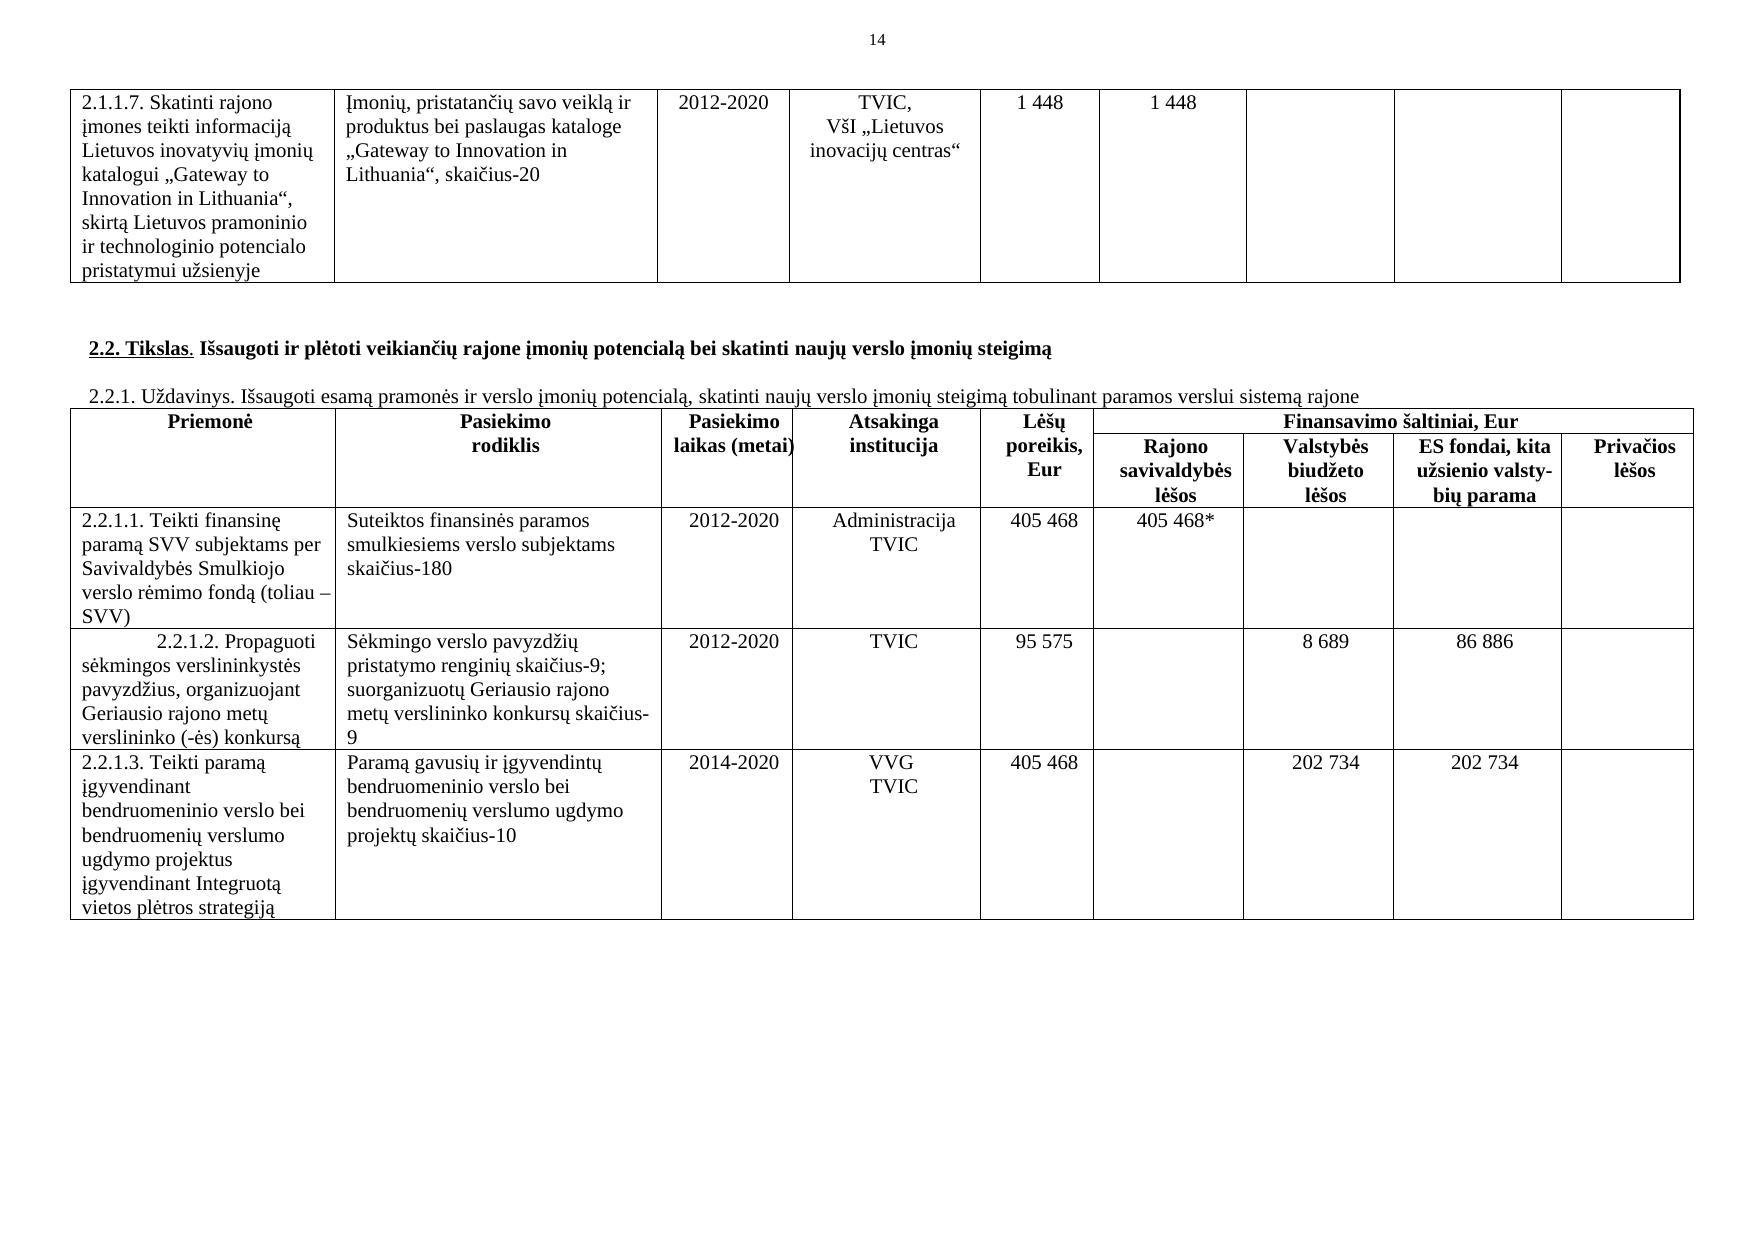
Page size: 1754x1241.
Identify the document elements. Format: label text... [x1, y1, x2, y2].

table_cell VVG TVIC [793, 750, 980, 919]
table_header Lėšų poreikis, Eur [981, 409, 1093, 507]
table_cell 8 689 [1244, 629, 1393, 749]
table_cell Rajono savivaldybės lėšos [1094, 434, 1243, 507]
table_cell 202 734 [1394, 750, 1561, 919]
table_cell Privačios lėšos [1562, 434, 1693, 507]
table_cell [1094, 629, 1243, 749]
table_cell 1 448 [1100, 90, 1246, 282]
table_header Atsakinga institucija [793, 409, 980, 507]
table_cell 405 468* [1094, 508, 1243, 628]
table_cell [1247, 90, 1394, 282]
table_header Pasiekimo rodiklis [336, 409, 661, 507]
table_header Priemonė [71, 409, 335, 507]
table_cell Paramą gavusių ir įgyvendintų bendruomeninio verslo bei bendruomenių verslumo ugdymo projektų skaičius-10 [336, 750, 661, 919]
table_header Finansavimo šaltiniai, Eur [1094, 409, 1693, 433]
table_cell 86 886 [1394, 629, 1561, 749]
table_cell [1094, 750, 1243, 919]
table_cell TVIC, VšI „Lietuvos inovacijų centras“ [790, 90, 980, 282]
table_cell [1244, 508, 1393, 628]
table_cell ES fondai, kita užsienio valsty- bių parama [1394, 434, 1561, 507]
table_cell [1562, 750, 1693, 919]
table_cell 2.2.1.2. Propaguoti sėkmingos verslininkystės pavyzdžius, organizuojant Geriausio rajono metų verslininko (-ės) konkursą [71, 629, 335, 749]
table_cell 95 575 [981, 629, 1093, 749]
table_cell 2012-2020 [662, 508, 792, 628]
table_cell 2012-2020 [658, 90, 789, 282]
table_cell Suteiktos finansinės paramos smulkiesiems verslo subjektams skaičius-180 [336, 508, 661, 628]
table_cell 2.2.1.3. Teikti paramą įgyvendinant bendruomeninio verslo bei bendruomenių verslumo ugdymo projektus įgyvendinant Integruotą vietos plėtros strategiją [71, 750, 335, 919]
table_cell [1562, 90, 1679, 282]
table_cell [1395, 90, 1561, 282]
table_cell TVIC [793, 629, 980, 749]
table_cell Valstybės biudžeto lėšos [1244, 434, 1393, 507]
table_cell 405 468 [981, 750, 1093, 919]
table_cell Administracija TVIC [793, 508, 980, 628]
table_cell [1562, 629, 1693, 749]
table_cell 2012-2020 [662, 629, 792, 749]
text 2.2. Tikslas. Išsaugoti ir plėtoti veikiančių rajone įmonių potencialą bei skatinti naujų verslo įmonių steigimą [89, 336, 1679, 360]
table_cell Įmonių, pristatančių savo veiklą ir produktus bei paslaugas kataloge „Gateway to Innovation in Lithuania“, skaičius-20 [335, 90, 657, 282]
table_cell 202 734 [1244, 750, 1393, 919]
table_cell 2.1.1.7. Skatinti rajono įmones teikti informaciją Lietuvos inovatyvių įmonių katalogui „Gateway to Innovation in Lithuania“, skirtą Lietuvos pramoninio ir technologinio potencialo pristatymui užsienyje [71, 90, 334, 282]
table_cell 405 468 [981, 508, 1093, 628]
table_cell 2014-2020 [662, 750, 792, 919]
text 2.2.1. Uždavinys. Išsaugoti esamą pramonės ir verslo įmonių potencialą, skatinti naujų verslo įmonių steigimą tobulinant paramos verslui sistemą rajone [89, 384, 1679, 408]
table_header Pasiekimo laikas (metai) [662, 409, 792, 507]
table_cell [1394, 508, 1561, 628]
table_cell 1 448 [981, 90, 1099, 282]
table_cell 2.2.1.1. Teikti finansinę paramą SVV subjektams per Savivaldybės Smulkiojo verslo rėmimo fondą (toliau – SVV) [71, 508, 335, 628]
table_cell Sėkmingo verslo pavyzdžių pristatymo renginių skaičius-9; suorganizuotų Geriausio rajono metų verslininko konkursų skaičius-9 [336, 629, 661, 749]
table_cell [1562, 508, 1693, 628]
